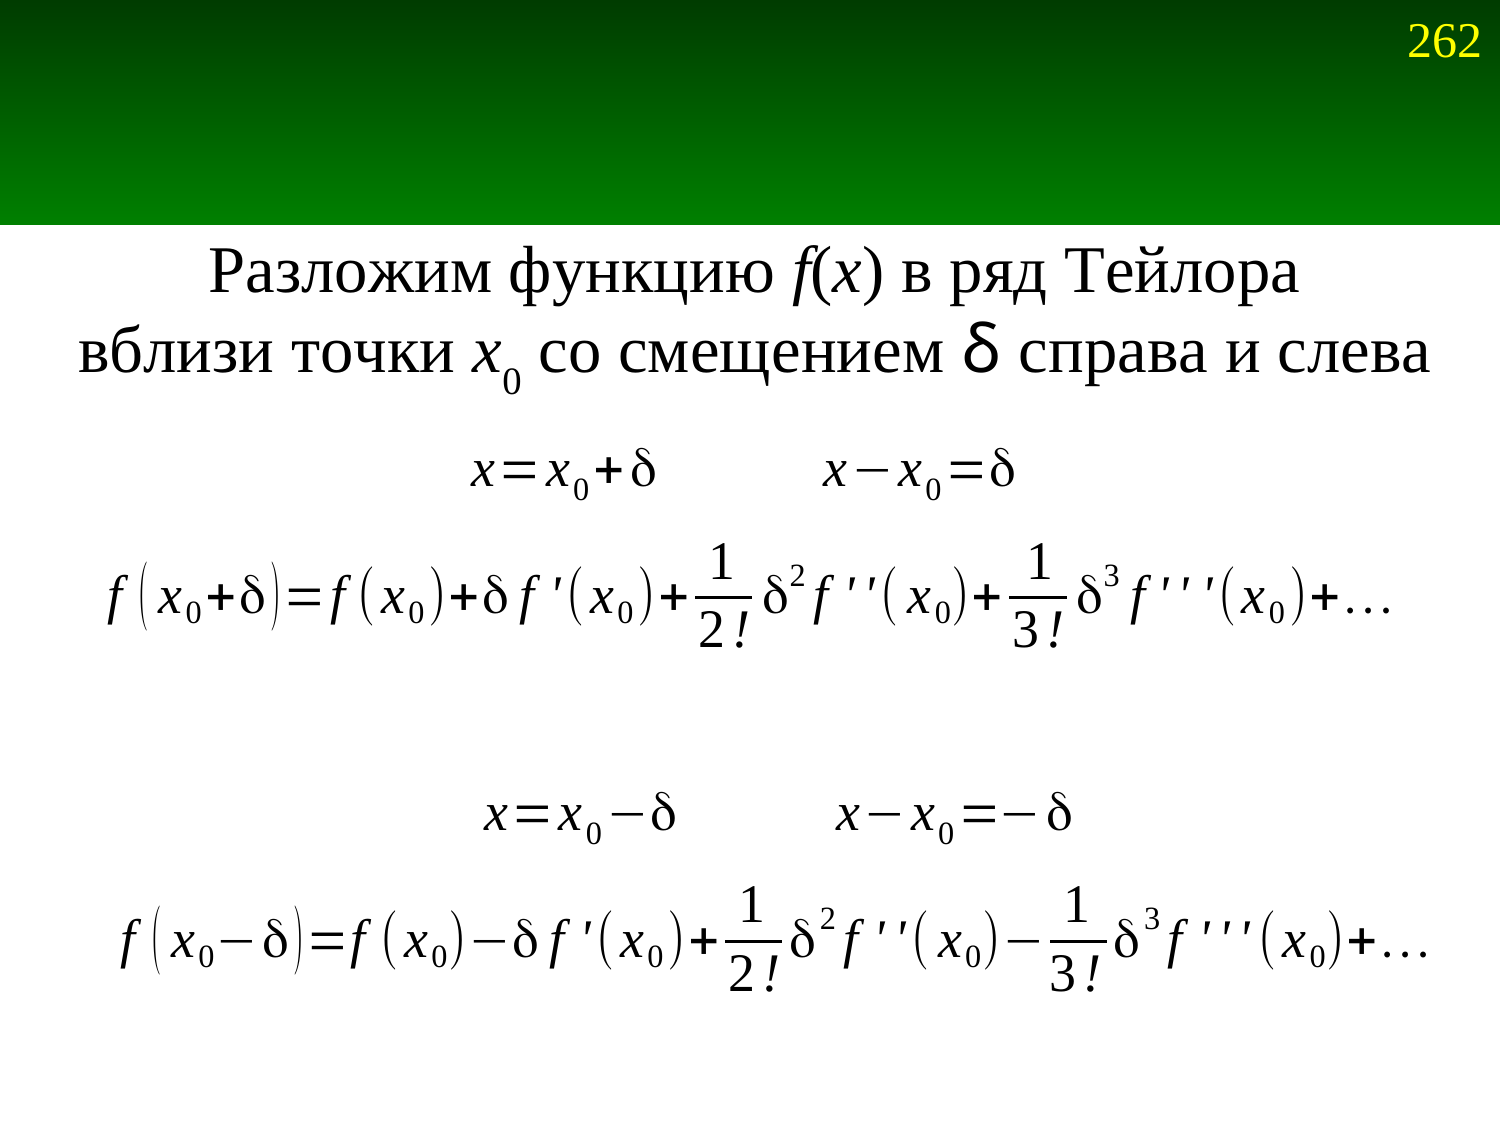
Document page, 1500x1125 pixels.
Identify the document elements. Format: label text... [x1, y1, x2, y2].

chart [819, 782, 1086, 852]
chart [467, 782, 692, 852]
chart [94, 531, 1407, 661]
chart [807, 439, 1031, 508]
chart [107, 875, 1446, 1005]
chart [454, 439, 671, 508]
text_box Разложим функцию f(x) в ряд Тейлора вблизи точки x0 со смещением δ справа и слева [63, 218, 1448, 410]
